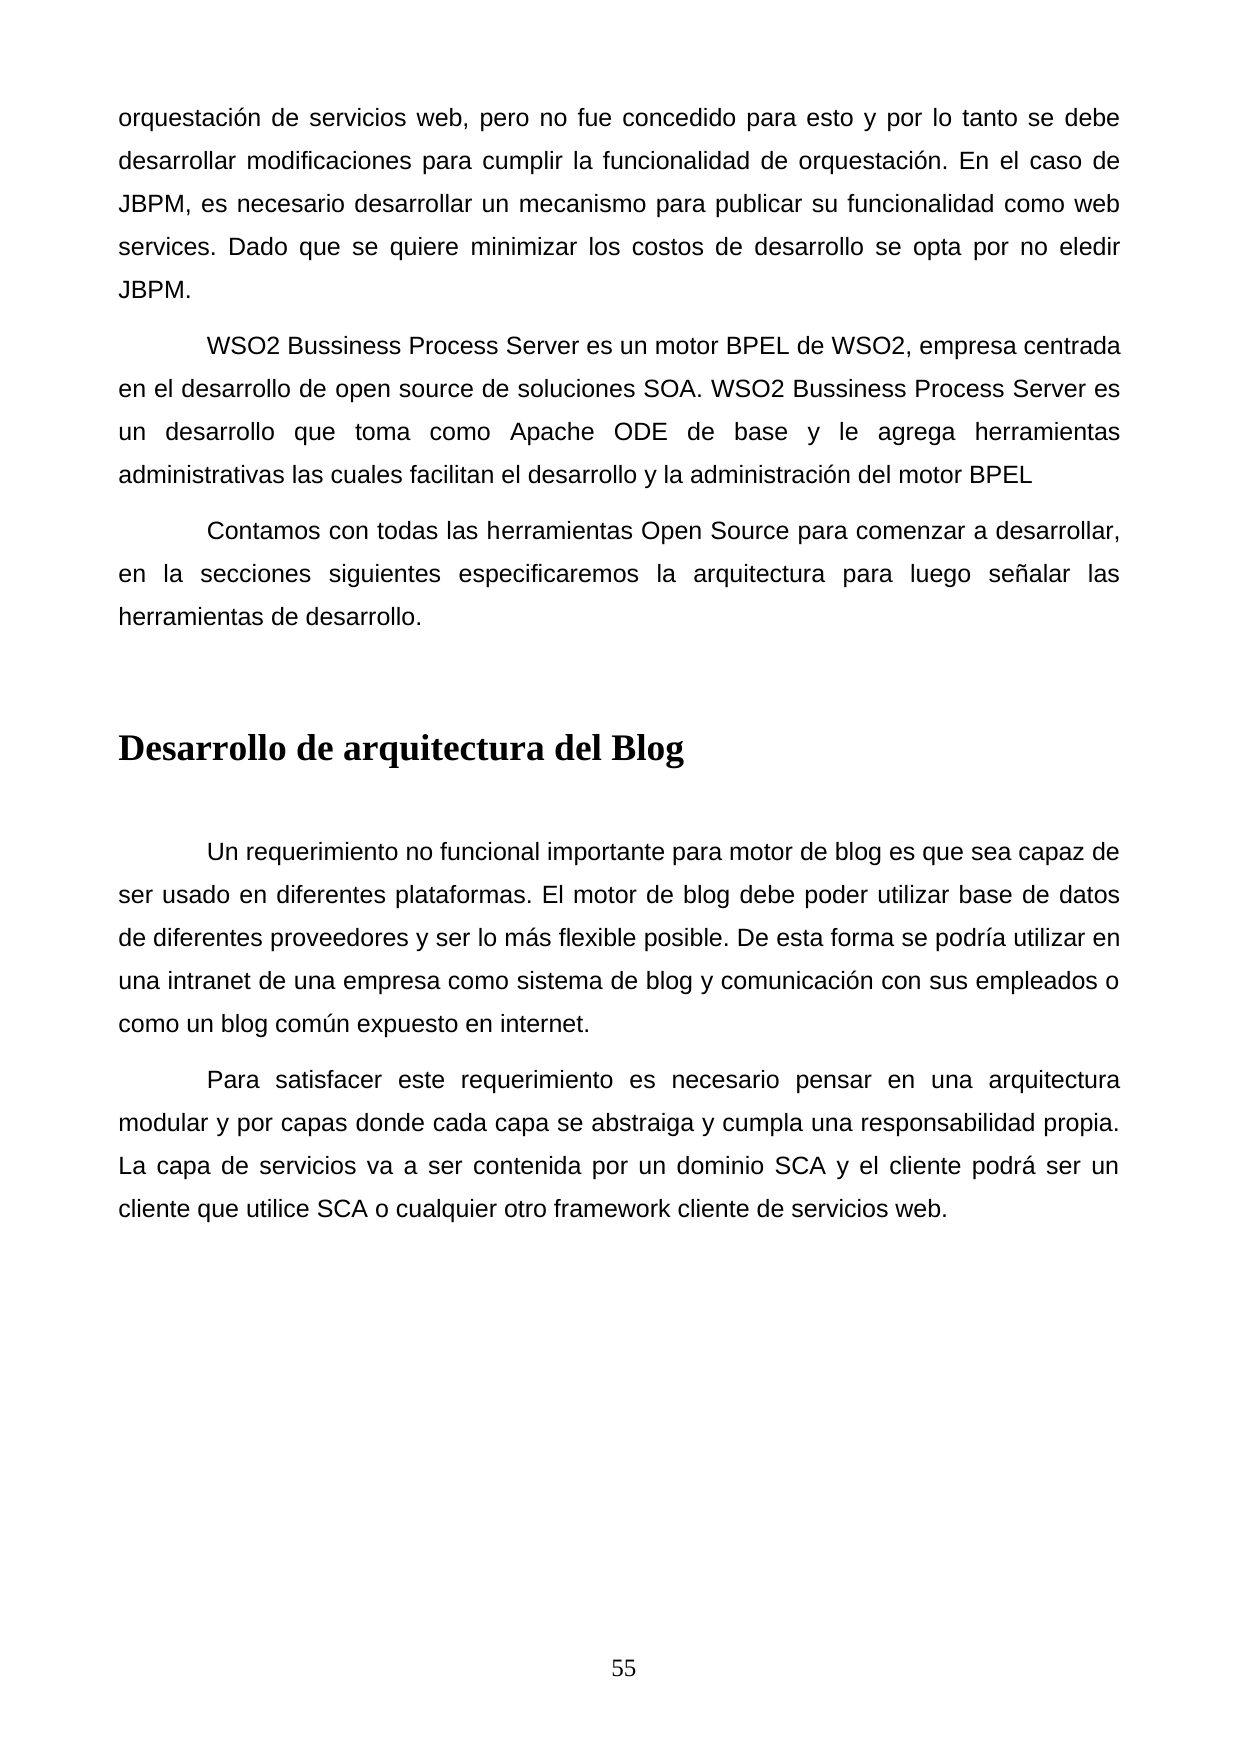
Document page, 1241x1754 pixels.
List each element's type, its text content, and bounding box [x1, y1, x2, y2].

text orquestación de servicios web, pero no fue concedido para esto y por lo tanto se debe desarrollar modificaciones para cumplir la funcionalidad de orquestación. En el caso de JBPM, es necesario desarrollar un mecanismo para publicar su funcionalidad como web services. Dado que se quiere minimizar los costos de desarrollo se opta por no eledir JBPM. [118, 103, 1122, 304]
text WSO2 Bussiness Process Server es un motor BPEL de WSO2, empresa centrada en el desarrollo de open source de soluciones SOA. WSO2 Bussiness Process Server es un desarrollo que toma como Apache ODE de base y le agrega herramientas administrativas las cuales facilitan el desarrollo y la administración del motor BPEL [118, 331, 1122, 489]
text Para satisfacer este requerimiento es necesario pensar en una arquitectura modular y por capas donde cada capa se abstraiga y cumpla una responsabilidad propia. La capa de servicios va a ser contenida por un dominio SCA y el cliente podrá ser un cliente que utilice SCA o cualquier otro framework cliente de servicios web. [118, 1065, 1122, 1223]
subtitle Desarrollo de arquitectura del Blog [118, 726, 1122, 769]
text Contamos con todas las herramientas Open Source para comenzar a desarrollar, en la secciones siguientes especificaremos la arquitectura para luego señalar las herramientas de desarrollo. [118, 516, 1122, 631]
text Un requerimiento no funcional importante para motor de blog es que sea capaz de ser usado en diferentes plataformas. El motor de blog debe poder utilizar base de datos de diferentes proveedores y ser lo más flexible posible. De esta forma se podría utilizar en una intranet de una empresa como sistema de blog y comunicación con sus empleados o como un blog común expuesto en internet. [118, 837, 1122, 1038]
